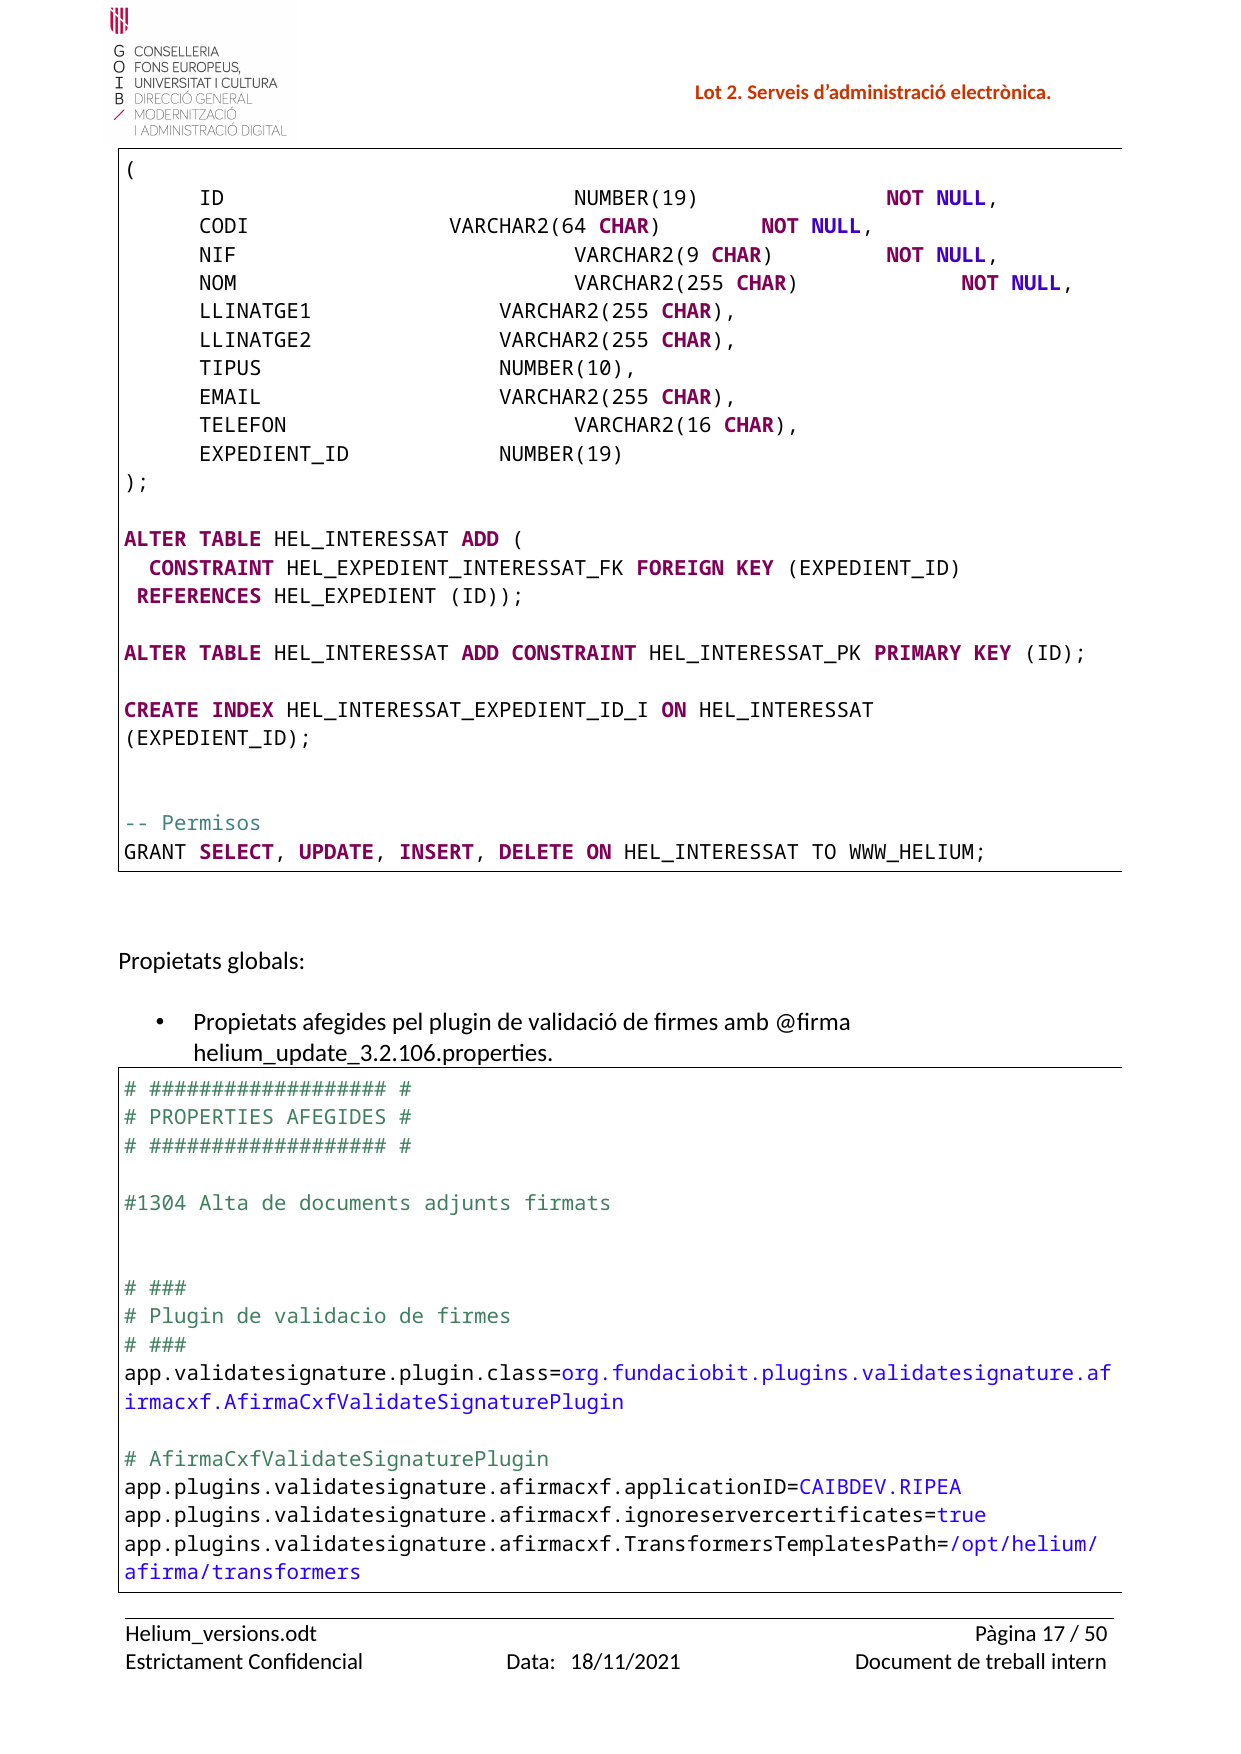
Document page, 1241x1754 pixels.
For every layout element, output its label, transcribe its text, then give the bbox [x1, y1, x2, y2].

picture [100, 0, 297, 144]
text Propietats globals: [118, 945, 1122, 976]
list Propietats afegides pel plugin de validació de firmes amb @firma helium_update_3.2.106.properties. [156, 1006, 1122, 1067]
table_header ( ID NUMBER(19) NOT NULL, CODI VARCHAR2(64 CHAR) NOT NULL, NIF VARCHAR2(9 CHAR) NOT NULL, NOM VARCHAR2(255 CHAR) NOT NULL, LLINATGE1 VARCHAR2(255 CHAR), LLINATGE2 VARCHAR2(255 CHAR), TIPUS NUMBER(10), EMAIL VARCHAR2(255 CHAR), TELEFON VARCHAR2(16 CHAR), EXPEDIENT_ID NUMBER(19) ); ALTER TABLE HEL_INTERESSAT ADD ( CONSTRAINT HEL_EXPEDIENT_INTERESSAT_FK FOREIGN KEY (EXPEDIENT_ID) REFERENCES HEL_EXPEDIENT (ID)); ALTER TABLE HEL_INTERESSAT ADD CONSTRAINT HEL_INTERESSAT_PK PRIMARY KEY (ID); CREATE INDEX HEL_INTERESSAT_EXPEDIENT_ID_I ON HEL_INTERESSAT (EXPEDIENT_ID); -- Permisos GRANT SELECT, UPDATE, INSERT, DELETE ON HEL_INTERESSAT TO WWW_HELIUM; [119, 149, 1122, 871]
table_header # ################### # # PROPERTIES AFEGIDES # # ################### # #1304 Alta de documents adjunts firmats # ### # Plugin de validacio de firmes # ### app.validatesignature.plugin.class=org.fundaciobit.plugins.validatesignature.afirmacxf.AfirmaCxfValidateSignaturePlugin # AfirmaCxfValidateSignaturePlugin app.plugins.validatesignature.afirmacxf.applicationID=CAIBDEV.RIPEA app.plugins.validatesignature.afirmacxf.ignoreservercertificates=true app.plugins.validatesignature.afirmacxf.TransformersTemplatesPath=/opt/helium/afirma/transformers [119, 1068, 1122, 1592]
